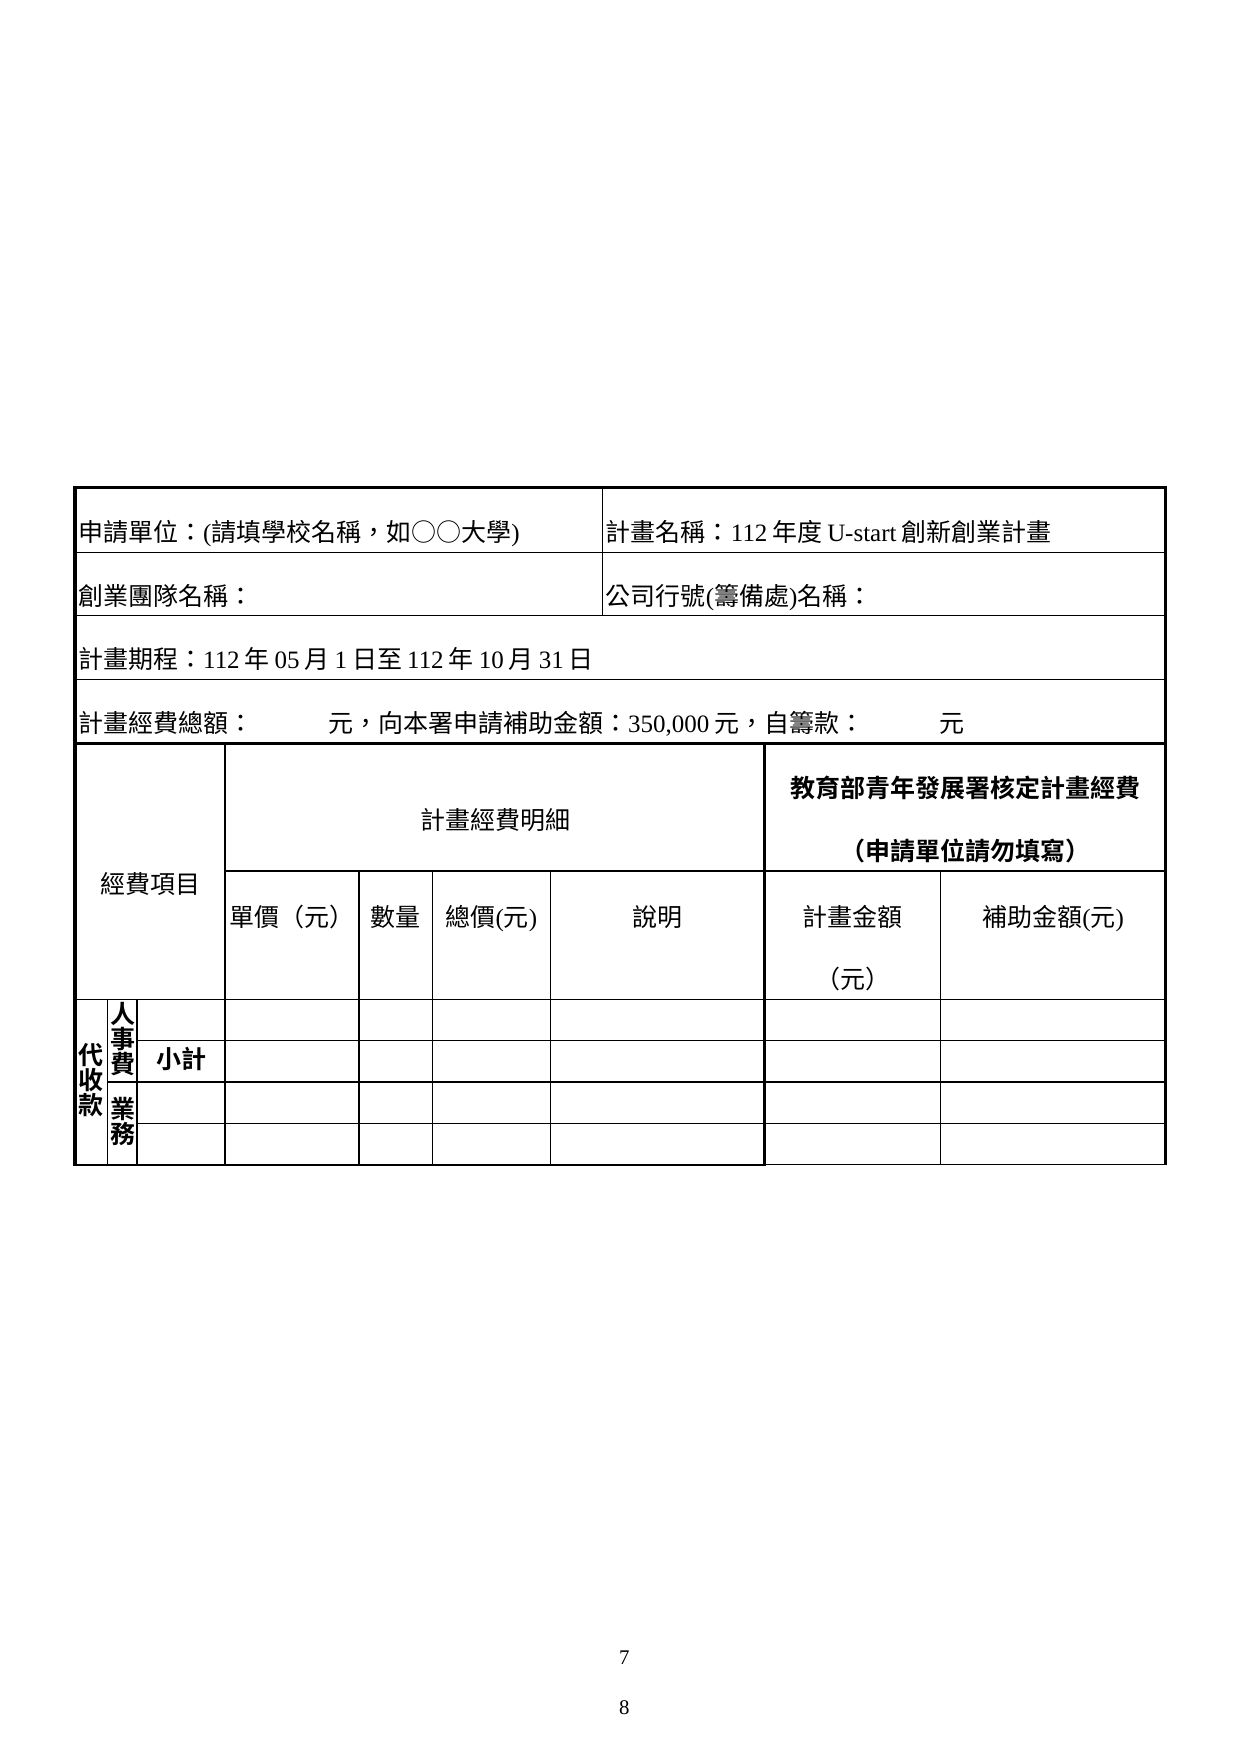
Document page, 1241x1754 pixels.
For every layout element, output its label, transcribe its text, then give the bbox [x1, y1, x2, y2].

table_cell 教育部青年發展署核定計畫經費 （申請單位請勿填寫） [766, 745, 1164, 870]
table_cell [551, 1000, 763, 1040]
table_cell [766, 1041, 940, 1081]
table_cell 小計 [138, 1041, 224, 1081]
table_cell [433, 1124, 550, 1164]
table_cell [433, 1083, 550, 1122]
table_cell 創業團隊名稱： [77, 553, 602, 615]
table_cell [226, 1000, 358, 1040]
table_cell [941, 1041, 1164, 1081]
table_cell [941, 1000, 1164, 1040]
table_cell [138, 1124, 224, 1164]
table_cell [551, 1083, 763, 1122]
table_cell [226, 1041, 358, 1081]
table_cell 計畫經費總額： 元，向本署申請補助金額：350,000元，自籌款： 元 [77, 680, 1164, 742]
table_cell [551, 1124, 763, 1164]
table_cell [766, 1083, 940, 1122]
table_cell 計畫經費明細 [226, 745, 763, 870]
table_cell 代收款 [77, 1000, 107, 1164]
table_cell 數量 [360, 872, 432, 998]
table_cell [941, 1083, 1164, 1122]
table_cell 人事費 [108, 1000, 136, 1081]
table_cell [138, 1000, 224, 1040]
table_cell 計畫金額（元） [766, 872, 940, 998]
table_header 計畫名稱：112年度U-start創新創業計畫 [603, 489, 1164, 552]
table_cell [138, 1083, 224, 1122]
table_cell [551, 1041, 763, 1081]
table_cell 補助金額(元) [941, 872, 1164, 998]
table_cell [433, 1041, 550, 1081]
table_cell 單價（元） [226, 872, 358, 998]
table_cell 總價(元) [433, 872, 550, 998]
table_cell [226, 1124, 358, 1164]
table_cell [360, 1041, 432, 1081]
table_cell [226, 1083, 358, 1122]
table_cell [360, 1000, 432, 1040]
table_cell [360, 1124, 432, 1164]
table_cell 業 務 [108, 1083, 136, 1164]
table_cell 公司行號(籌備處)名稱： [603, 553, 1164, 615]
table_cell [766, 1124, 940, 1164]
table_cell 說明 [551, 872, 763, 998]
table_cell [941, 1124, 1164, 1164]
table_cell [766, 1000, 940, 1040]
table_cell 計畫期程：112年05月1日至112年10月31日 [77, 616, 1164, 679]
table_header 申請單位：(請填學校名稱，如○○大學) [77, 489, 602, 552]
table_cell [433, 1000, 550, 1040]
table_cell 經費項目 [77, 745, 224, 998]
table_cell [360, 1083, 432, 1122]
